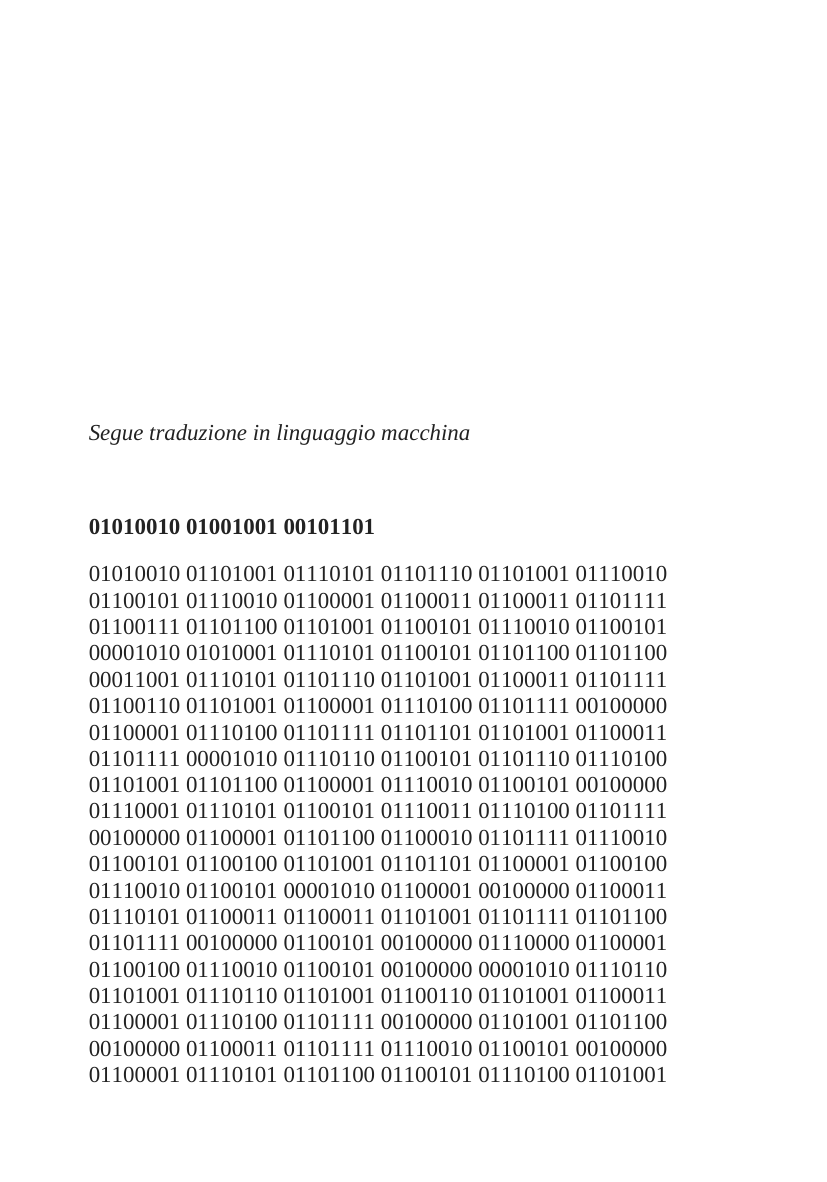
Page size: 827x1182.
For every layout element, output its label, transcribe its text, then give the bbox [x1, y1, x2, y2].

subtitle Segue traduzione in linguaggio macchina [88, 419, 738, 445]
text 01010010 01001001 00101101 [88, 513, 738, 539]
text 01010010 01101001 01110101 01101110 01101001 01110010 01100101 01110010 01100001 01100011 01100011 01101111 01100111 01101100 01101001 01100101 01110010 01100101 00001010 01010001 01110101 01100101 01101100 01101100 00011001 01110101 01101110 01101001 01100011 01101111 01100110 01101001 01100001 01110100 01101111 00100000 01100001 01110100 01101111 01101101 01101001 01100011 01101111 00001010 01110110 01100101 01101110 01110100 01101001 01101100 01100001 01110010 01100101 00100000 01110001 01110101 01100101 01110011 01110100 01101111 00100000 01100001 01101100 01100010 01101111 01110010 01100101 01100100 01101001 01101101 01100001 01100100 01110010 01100101 00001010 01100001 00100000 01100011 01110101 01100011 01100011 01101001 01101111 01101100 01101111 00100000 01100101 00100000 01110000 01100001 01100100 01110010 01100101 00100000 00001010 01110110 01101001 01110110 01101001 01100110 01101001 01100011 01100001 01110100 01101111 00100000 01101001 01101100 00100000 01100011 01101111 01110010 01100101 00100000 01100001 01110101 01101100 01100101 01110100 01101001 [88, 560, 738, 1087]
